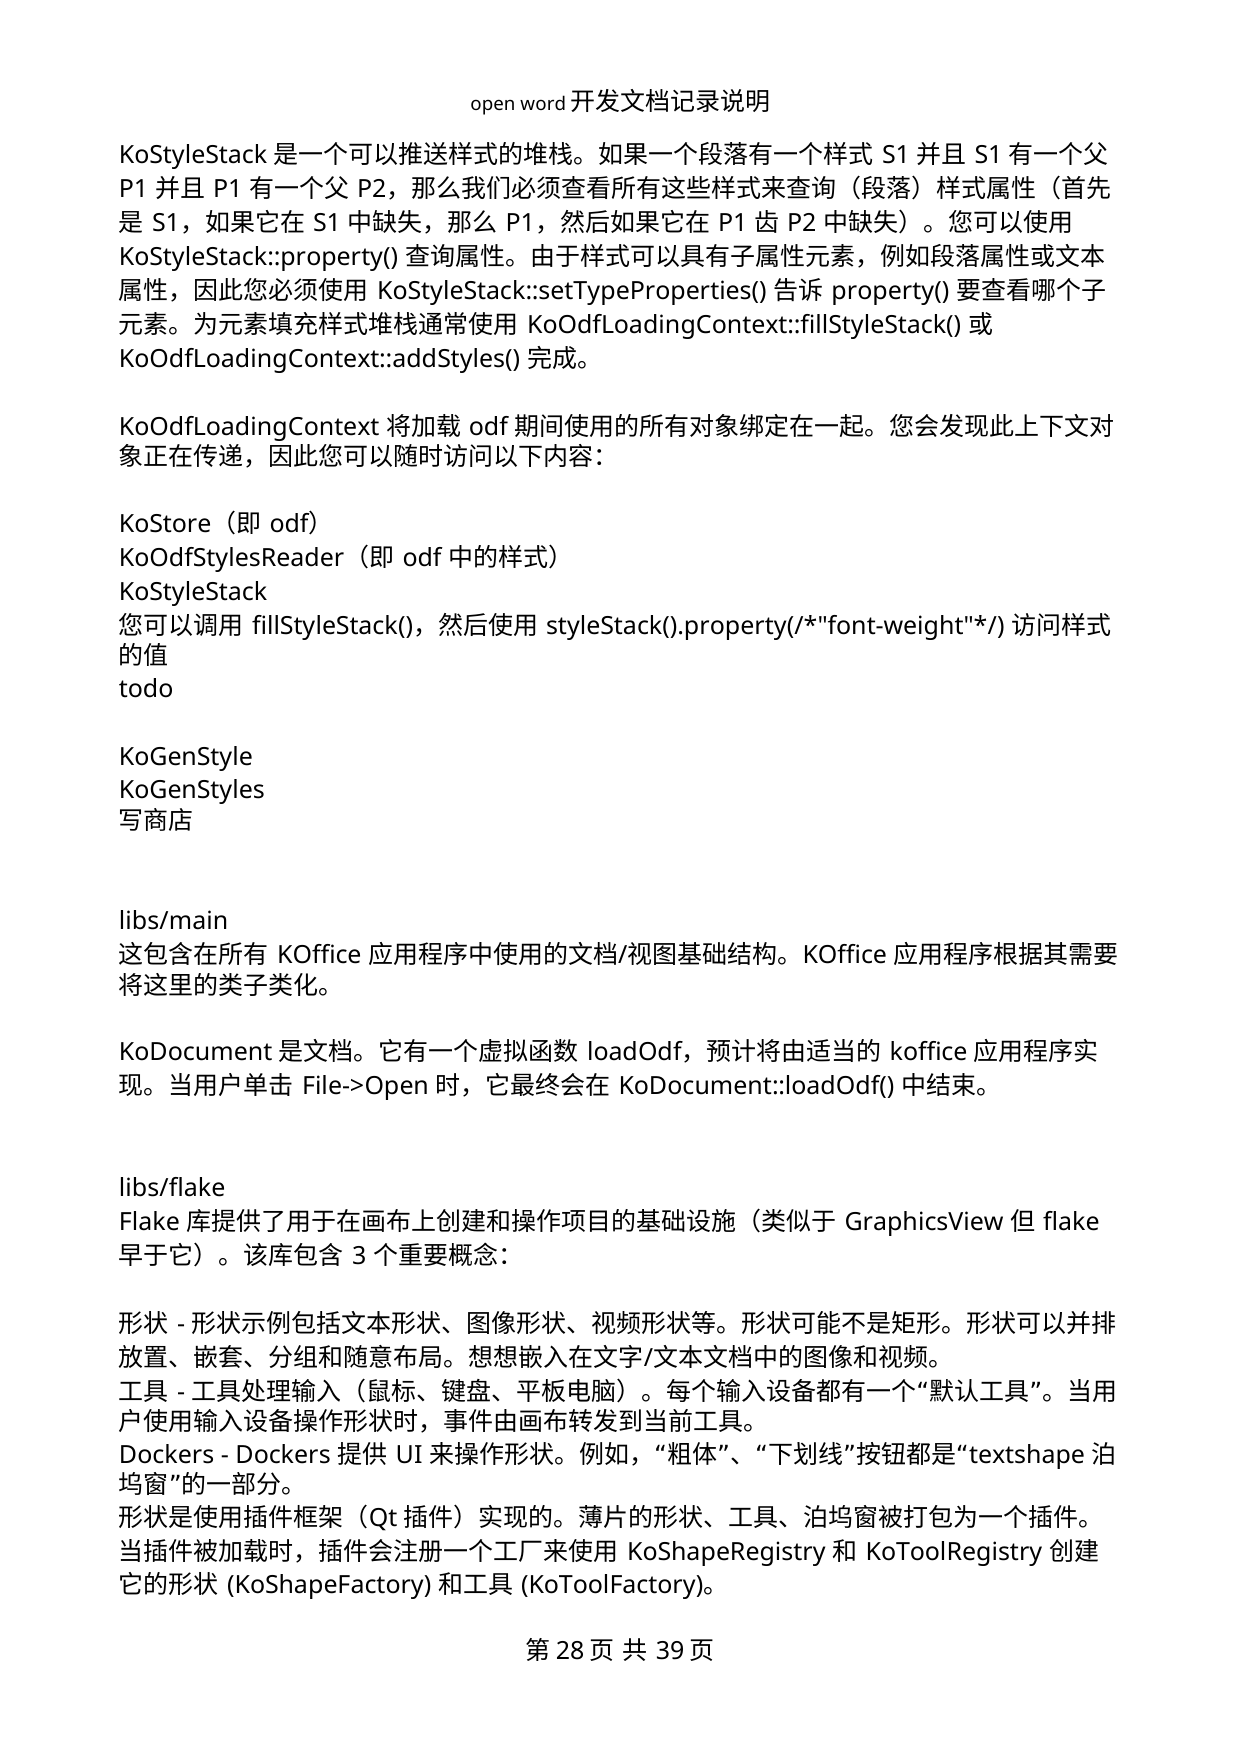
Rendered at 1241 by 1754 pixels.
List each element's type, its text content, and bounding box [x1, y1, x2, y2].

text KoGenStyles [119, 772, 1121, 806]
text KoOdfStylesReader（即 odf 中的样式） [119, 540, 1121, 574]
text KoStyleStack 是一个可以推送样式的堆栈。如果一个段落有一个样式 S1 并且 S1 有一个父 P1 并且 P1 有一个父 P2，那么我们必须查看所有这些样式来查询（段落）样式属性（首先是 S1，如果它在 S1 中缺失，那么 P1，然后如果它在 P1 齿 P2 中缺失）。您可以使用 KoStyleStack::property() 查询属性。由于样式可以具有子属性元素，例如段落属性或文本属性，因此您必须使用 KoStyleStack::setTypeProperties() 告诉 property() 要查看哪个子元素。为元素填充样式堆栈通常使用 KoOdfLoadingContext::fillStyleStack() 或 KoOdfLoadingContext::addStyles() 完成。 [119, 137, 1121, 375]
text KoStore（即 odf） [119, 506, 1121, 540]
text KoOdfLoadingContext 将加载 odf 期间使用的所有对象绑定在一起。您会发现此上下文对象正在传递，因此您可以随时访问以下内容： [119, 409, 1121, 472]
text Flake 库提供了用于在画布上创建和操作项目的基础设施（类似于 GraphicsView 但 flake 早于它）。该库包含 3 个重要概念： [119, 1204, 1121, 1272]
text 写商店 [119, 806, 1121, 835]
text libs/flake [119, 1170, 1121, 1204]
text 形状 - 形状示例包括文本形状、图像形状、视频形状等。形状可能不是矩形。形状可以并排放置、嵌套、分组和随意布局。想想嵌入在文字/文本文档中的图像和视频。 [119, 1306, 1121, 1374]
text KoDocument 是文档。它有一个虚拟函数 loadOdf，预计将由适当的 koffice 应用程序实现。当用户单击 File->Open 时，它最终会在 KoDocument::loadOdf() 中结束。 [119, 1034, 1121, 1102]
text Dockers - Dockers 提供 UI 来操作形状。例如，“粗体”、“下划线”按钮都是“textshape 泊坞窗”的一部分。 [119, 1437, 1121, 1499]
text todo [119, 671, 1121, 704]
text libs/main [119, 903, 1121, 937]
text 形状是使用插件框架（Qt 插件）实现的。薄片的形状、工具、泊坞窗被打包为一个插件。当插件被加载时，插件会注册一个工厂来使用 KoShapeRegistry 和 KoToolRegistry 创建它的形状 (KoShapeFactory) 和工具 (KoToolFactory)。 [119, 1499, 1121, 1601]
text 这包含在所有 KOffice 应用程序中使用的文档/视图基础结构。KOffice 应用程序根据其需要将这里的类子类化。 [119, 937, 1121, 1000]
text 您可以调用 fillStyleStack()，然后使用 styleStack().property(/*"font-weight"*/) 访问样式的值 [119, 608, 1121, 671]
text KoGenStyle [119, 738, 1121, 772]
text 工具 - 工具处理输入（鼠标、键盘、平板电脑）。每个输入设备都有一个“默认工具”。当用户使用输入设备操作形状时，事件由画布转发到当前工具。 [119, 1374, 1121, 1437]
text KoStyleStack [119, 574, 1121, 608]
